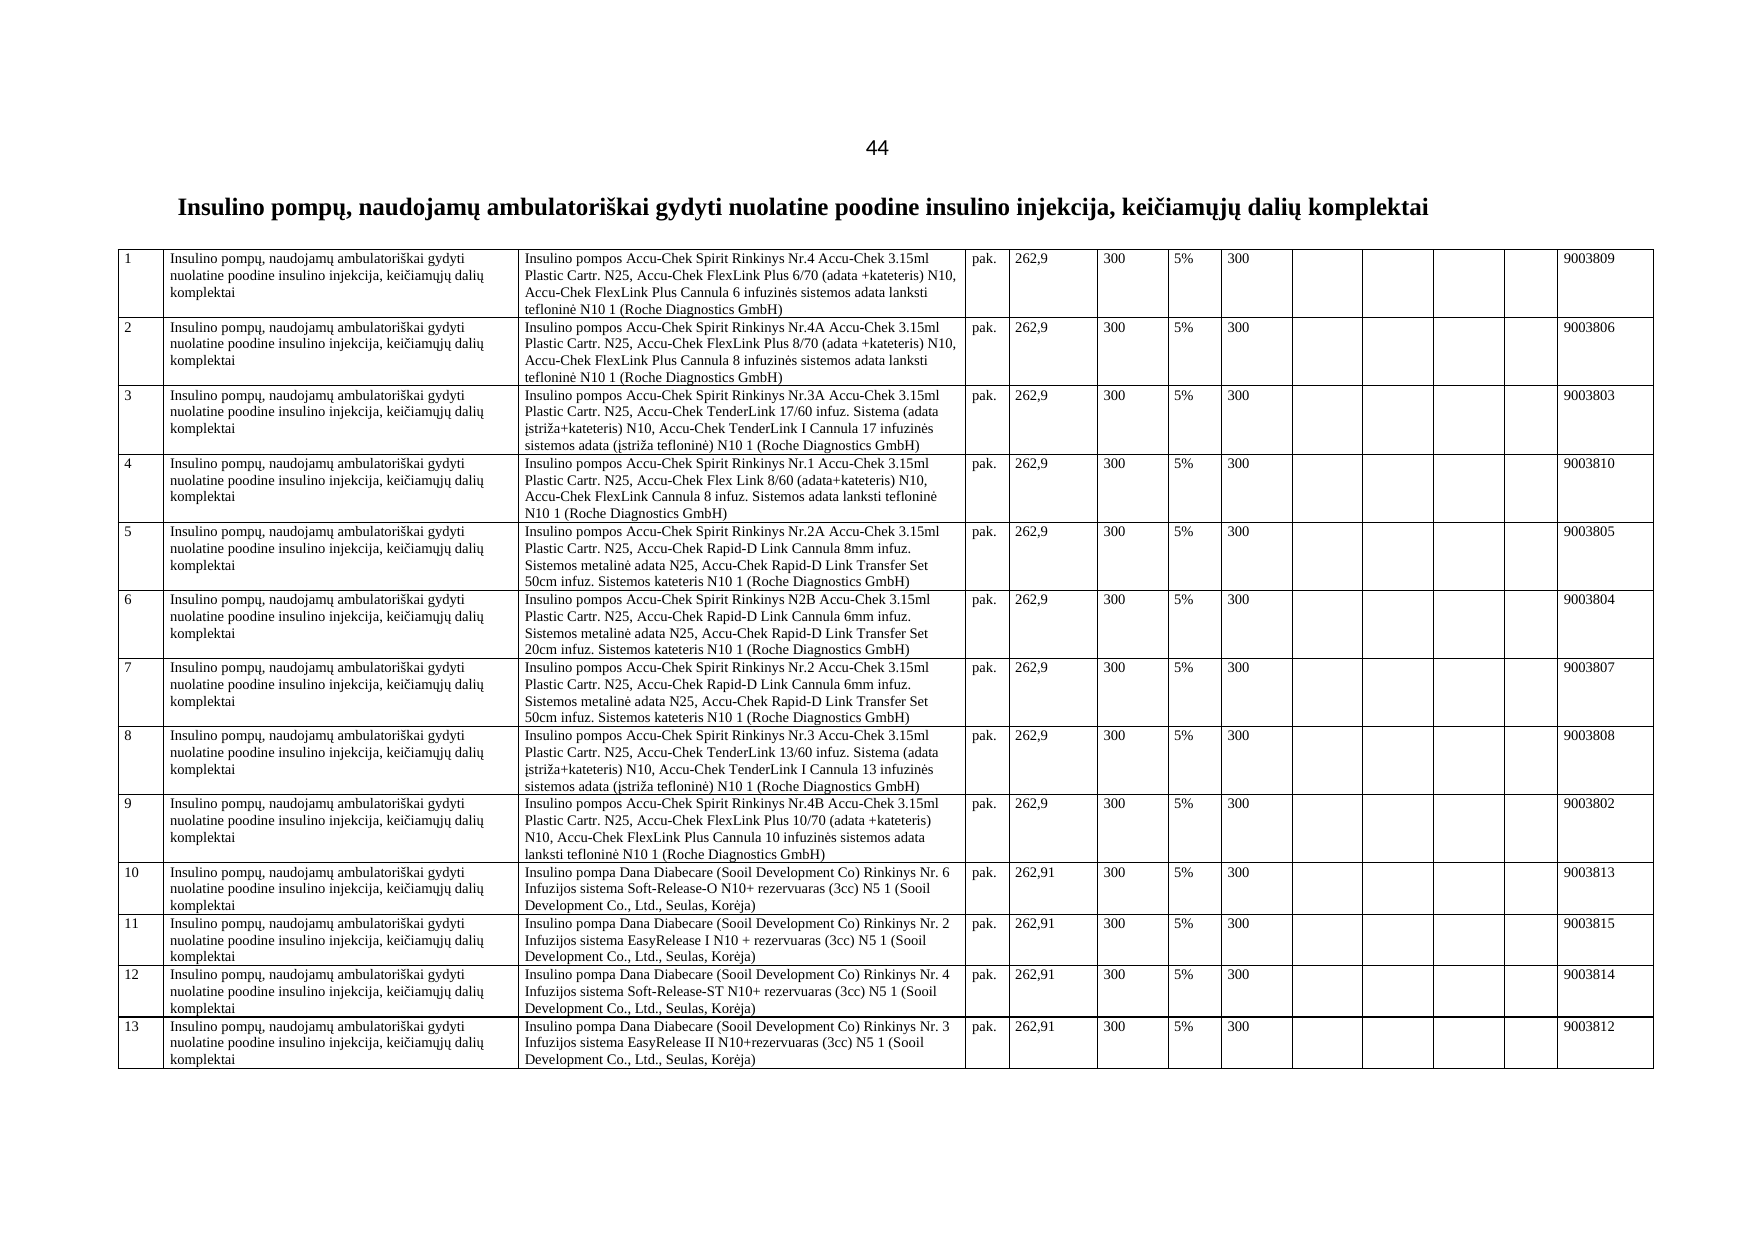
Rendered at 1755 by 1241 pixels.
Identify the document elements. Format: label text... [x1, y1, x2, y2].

table_cell [1293, 318, 1362, 385]
table_cell [1293, 863, 1362, 914]
table_header Insulino pompų, naudojamų ambulatoriškai gydyti nuolatine poodine insulino injekcija, keičiamųjų dalių komplektai [164, 250, 518, 317]
table_cell Insulino pompų, naudojamų ambulatoriškai gydyti nuolatine poodine insulino injekcija, keičiamųjų dalių komplektai [164, 966, 518, 1016]
table_header 9003809 [1558, 250, 1653, 317]
table_cell 262,9 [1010, 591, 1097, 658]
table_cell pak. [966, 795, 1009, 862]
table_cell [1505, 523, 1557, 590]
table_cell 9 [119, 795, 163, 862]
table_cell [1363, 523, 1433, 590]
table_cell [1434, 318, 1504, 385]
table_header 300 [1098, 250, 1168, 317]
table_cell Insulino pompos Accu-Chek Spirit Rinkinys Nr.2 Accu-Chek 3.15ml Plastic Cartr. N25, Accu-Chek Rapid-D Link Cannula 6mm infuz. Sistemos metalinė adata N25, Accu-Chek Rapid-D Link Transfer Set 50cm infuz. Sistemos kateteris N10 1 (Roche Diagnostics GmbH) [519, 659, 965, 726]
table_cell [1505, 386, 1557, 453]
table_cell [1363, 966, 1433, 1016]
table_cell 5 [119, 523, 163, 590]
table_cell [1363, 727, 1433, 794]
table_cell [1505, 863, 1557, 914]
table_cell 262,9 [1010, 795, 1097, 862]
table_cell [1293, 966, 1362, 1016]
table_cell 300 [1222, 386, 1292, 453]
table_header 262,9 [1010, 250, 1097, 317]
table_cell Insulino pompų, naudojamų ambulatoriškai gydyti nuolatine poodine insulino injekcija, keičiamųjų dalių komplektai [164, 659, 518, 726]
table_cell 10 [119, 863, 163, 914]
table_cell 13 [119, 1018, 163, 1068]
table_cell 5% [1169, 455, 1221, 522]
table_cell 300 [1098, 966, 1168, 1016]
table_cell [1293, 1018, 1362, 1068]
table_cell 300 [1222, 863, 1292, 914]
table_cell pak. [966, 386, 1009, 453]
table_cell pak. [966, 523, 1009, 590]
table_cell [1434, 795, 1504, 862]
table_cell pak. [966, 915, 1009, 965]
table_cell Insulino pompa Dana Diabecare (Sooil Development Co) Rinkinys Nr. 6 Infuzijos sistema Soft-Release-O N10+ rezervuaras (3cc) N5 1 (Sooil Development Co., Ltd., Seulas, Korėja) [519, 863, 965, 914]
table_cell pak. [966, 1018, 1009, 1068]
table_cell 262,91 [1010, 1018, 1097, 1068]
table_cell [1505, 659, 1557, 726]
table_cell 5% [1169, 966, 1221, 1016]
table_cell 5% [1169, 386, 1221, 453]
table_cell [1293, 591, 1362, 658]
table_cell 9003806 [1558, 318, 1653, 385]
table_cell 12 [119, 966, 163, 1016]
table_cell 300 [1098, 915, 1168, 965]
table_cell 300 [1222, 915, 1292, 965]
table_cell 9003807 [1558, 659, 1653, 726]
table_cell [1505, 318, 1557, 385]
table_cell [1505, 966, 1557, 1016]
table_cell 262,91 [1010, 863, 1097, 914]
table_header [1434, 250, 1504, 317]
table_cell 5% [1169, 863, 1221, 914]
table_cell 9003803 [1558, 386, 1653, 453]
table_header 1 [119, 250, 163, 317]
table_cell [1505, 727, 1557, 794]
table_cell Insulino pompų, naudojamų ambulatoriškai gydyti nuolatine poodine insulino injekcija, keičiamųjų dalių komplektai [164, 915, 518, 965]
table_cell 9003804 [1558, 591, 1653, 658]
table_cell 5% [1169, 523, 1221, 590]
table_cell pak. [966, 591, 1009, 658]
table_cell 9003815 [1558, 915, 1653, 965]
table_cell Insulino pompų, naudojamų ambulatoriškai gydyti nuolatine poodine insulino injekcija, keičiamųjų dalių komplektai [164, 1018, 518, 1068]
table_cell pak. [966, 455, 1009, 522]
table_cell [1434, 966, 1504, 1016]
table_cell [1293, 727, 1362, 794]
table_cell 262,91 [1010, 966, 1097, 1016]
table_cell [1293, 386, 1362, 453]
table_cell [1434, 455, 1504, 522]
table_cell Insulino pompų, naudojamų ambulatoriškai gydyti nuolatine poodine insulino injekcija, keičiamųjų dalių komplektai [164, 591, 518, 658]
table_cell Insulino pompos Accu-Chek Spirit Rinkinys Nr.2A Accu-Chek 3.15ml Plastic Cartr. N25, Accu-Chek Rapid-D Link Cannula 8mm infuz. Sistemos metalinė adata N25, Accu-Chek Rapid-D Link Transfer Set 50cm infuz. Sistemos kateteris N10 1 (Roche Diagnostics GmbH) [519, 523, 965, 590]
table_cell 9003812 [1558, 1018, 1653, 1068]
table_cell 300 [1222, 1018, 1292, 1068]
table_cell 7 [119, 659, 163, 726]
table_cell [1363, 318, 1433, 385]
table_cell [1434, 1018, 1504, 1068]
table_cell pak. [966, 966, 1009, 1016]
table_cell 300 [1098, 318, 1168, 385]
table_header pak. [966, 250, 1009, 317]
table_cell 300 [1222, 966, 1292, 1016]
table_cell 300 [1222, 591, 1292, 658]
table_cell 3 [119, 386, 163, 453]
table_header [1505, 250, 1557, 317]
table_cell 300 [1098, 386, 1168, 453]
text Insulino pompų, naudojamų ambulatoriškai gydyti nuolatine poodine insulino injekcija, keičiamųjų dalių komplektai [118, 192, 1636, 220]
table_cell 9003814 [1558, 966, 1653, 1016]
table_cell 300 [1098, 659, 1168, 726]
table_cell 5% [1169, 915, 1221, 965]
table_cell 300 [1098, 1018, 1168, 1068]
table_cell 5% [1169, 727, 1221, 794]
table_cell Insulino pompos Accu-Chek Spirit Rinkinys Nr.4B Accu-Chek 3.15ml Plastic Cartr. N25, Accu-Chek FlexLink Plus 10/70 (adata +kateteris) N10, Accu-Chek FlexLink Plus Cannula 10 infuzinės sistemos adata lanksti tefloninė N10 1 (Roche Diagnostics GmbH) [519, 795, 965, 862]
table_cell [1434, 915, 1504, 965]
table_cell Insulino pompų, naudojamų ambulatoriškai gydyti nuolatine poodine insulino injekcija, keičiamųjų dalių komplektai [164, 386, 518, 453]
table_cell 5% [1169, 591, 1221, 658]
table_cell [1363, 591, 1433, 658]
table_cell Insulino pompų, naudojamų ambulatoriškai gydyti nuolatine poodine insulino injekcija, keičiamųjų dalių komplektai [164, 863, 518, 914]
table_cell [1434, 591, 1504, 658]
table_cell [1293, 523, 1362, 590]
table_cell 262,91 [1010, 915, 1097, 965]
table_cell 300 [1098, 863, 1168, 914]
table_cell [1293, 455, 1362, 522]
table_cell 300 [1222, 455, 1292, 522]
table_cell [1363, 1018, 1433, 1068]
table_cell [1363, 386, 1433, 453]
table_cell 300 [1222, 318, 1292, 385]
table_cell [1363, 795, 1433, 862]
table_cell 4 [119, 455, 163, 522]
table_cell 5% [1169, 795, 1221, 862]
table_cell 300 [1098, 455, 1168, 522]
table_cell 5% [1169, 659, 1221, 726]
table_cell [1363, 915, 1433, 965]
table_cell 262,9 [1010, 523, 1097, 590]
table_cell [1505, 1018, 1557, 1068]
table_cell 9003802 [1558, 795, 1653, 862]
table_cell 262,9 [1010, 386, 1097, 453]
table_cell [1293, 915, 1362, 965]
table_cell 300 [1098, 795, 1168, 862]
table_cell 9003808 [1558, 727, 1653, 794]
table_cell [1293, 659, 1362, 726]
table_cell [1505, 795, 1557, 862]
table_cell [1434, 727, 1504, 794]
table_cell Insulino pompa Dana Diabecare (Sooil Development Co) Rinkinys Nr. 3 Infuzijos sistema EasyRelease II N10+rezervuaras (3cc) N5 1 (Sooil Development Co., Ltd., Seulas, Korėja) [519, 1018, 965, 1068]
table_cell 262,9 [1010, 659, 1097, 726]
table_cell 300 [1098, 727, 1168, 794]
table_cell 300 [1098, 523, 1168, 590]
table_cell [1505, 455, 1557, 522]
table_cell [1363, 455, 1433, 522]
table_cell pak. [966, 863, 1009, 914]
table_cell 8 [119, 727, 163, 794]
table_cell [1434, 863, 1504, 914]
table_cell [1293, 795, 1362, 862]
table_cell Insulino pompų, naudojamų ambulatoriškai gydyti nuolatine poodine insulino injekcija, keičiamųjų dalių komplektai [164, 455, 518, 522]
table_cell Insulino pompos Accu-Chek Spirit Rinkinys Nr.4A Accu-Chek 3.15ml Plastic Cartr. N25, Accu-Chek FlexLink Plus 8/70 (adata +kateteris) N10, Accu-Chek FlexLink Plus Cannula 8 infuzinės sistemos adata lanksti tefloninė N10 1 (Roche Diagnostics GmbH) [519, 318, 965, 385]
table_cell Insulino pompos Accu-Chek Spirit Rinkinys Nr.3 Accu-Chek 3.15ml Plastic Cartr. N25, Accu-Chek TenderLink 13/60 infuz. Sistema (adata įstriža+kateteris) N10, Accu-Chek TenderLink I Cannula 13 infuzinės sistemos adata (įstriža tefloninė) N10 1 (Roche Diagnostics GmbH) [519, 727, 965, 794]
table_cell Insulino pompa Dana Diabecare (Sooil Development Co) Rinkinys Nr. 4 Infuzijos sistema Soft-Release-ST N10+ rezervuaras (3cc) N5 1 (Sooil Development Co., Ltd., Seulas, Korėja) [519, 966, 965, 1016]
table_cell [1505, 591, 1557, 658]
table_header 300 [1222, 250, 1292, 317]
table_header Insulino pompos Accu-Chek Spirit Rinkinys Nr.4 Accu-Chek 3.15ml Plastic Cartr. N25, Accu-Chek FlexLink Plus 6/70 (adata +kateteris) N10, Accu-Chek FlexLink Plus Cannula 6 infuzinės sistemos adata lanksti tefloninė N10 1 (Roche Diagnostics GmbH) [519, 250, 965, 317]
table_cell [1434, 386, 1504, 453]
table_cell 300 [1098, 591, 1168, 658]
table_header [1293, 250, 1362, 317]
table_header [1363, 250, 1433, 317]
table_cell Insulino pompos Accu-Chek Spirit Rinkinys Nr.3A Accu-Chek 3.15ml Plastic Cartr. N25, Accu-Chek TenderLink 17/60 infuz. Sistema (adata įstriža+kateteris) N10, Accu-Chek TenderLink I Cannula 17 infuzinės sistemos adata (įstriža tefloninė) N10 1 (Roche Diagnostics GmbH) [519, 386, 965, 453]
table_cell 300 [1222, 659, 1292, 726]
table_cell Insulino pompų, naudojamų ambulatoriškai gydyti nuolatine poodine insulino injekcija, keičiamųjų dalių komplektai [164, 727, 518, 794]
table_cell [1434, 523, 1504, 590]
table_header 5% [1169, 250, 1221, 317]
table_cell Insulino pompos Accu-Chek Spirit Rinkinys N2B Accu-Chek 3.15ml Plastic Cartr. N25, Accu-Chek Rapid-D Link Cannula 6mm infuz. Sistemos metalinė adata N25, Accu-Chek Rapid-D Link Transfer Set 20cm infuz. Sistemos kateteris N10 1 (Roche Diagnostics GmbH) [519, 591, 965, 658]
table_cell 262,9 [1010, 727, 1097, 794]
table_cell Insulino pompų, naudojamų ambulatoriškai gydyti nuolatine poodine insulino injekcija, keičiamųjų dalių komplektai [164, 318, 518, 385]
table_cell 9003805 [1558, 523, 1653, 590]
table_cell 9003813 [1558, 863, 1653, 914]
table_cell pak. [966, 318, 1009, 385]
table_cell [1434, 659, 1504, 726]
table_cell 6 [119, 591, 163, 658]
table_cell [1363, 863, 1433, 914]
table_cell 262,9 [1010, 455, 1097, 522]
table_cell [1505, 915, 1557, 965]
table_cell 300 [1222, 795, 1292, 862]
table_cell pak. [966, 727, 1009, 794]
table_cell Insulino pompų, naudojamų ambulatoriškai gydyti nuolatine poodine insulino injekcija, keičiamųjų dalių komplektai [164, 523, 518, 590]
table_cell [1363, 659, 1433, 726]
table_cell pak. [966, 659, 1009, 726]
table_cell Insulino pompa Dana Diabecare (Sooil Development Co) Rinkinys Nr. 2 Infuzijos sistema EasyRelease I N10 + rezervuaras (3cc) N5 1 (Sooil Development Co., Ltd., Seulas, Korėja) [519, 915, 965, 965]
table_cell 11 [119, 915, 163, 965]
table_cell Insulino pompos Accu-Chek Spirit Rinkinys Nr.1 Accu-Chek 3.15ml Plastic Cartr. N25, Accu-Chek Flex Link 8/60 (adata+kateteris) N10, Accu-Chek FlexLink Cannula 8 infuz. Sistemos adata lanksti tefloninė N10 1 (Roche Diagnostics GmbH) [519, 455, 965, 522]
table_cell 2 [119, 318, 163, 385]
table_cell 300 [1222, 523, 1292, 590]
table_cell 9003810 [1558, 455, 1653, 522]
table_cell 5% [1169, 318, 1221, 385]
table_cell 300 [1222, 727, 1292, 794]
table_cell 262,9 [1010, 318, 1097, 385]
table_cell 5% [1169, 1018, 1221, 1068]
table_cell Insulino pompų, naudojamų ambulatoriškai gydyti nuolatine poodine insulino injekcija, keičiamųjų dalių komplektai [164, 795, 518, 862]
